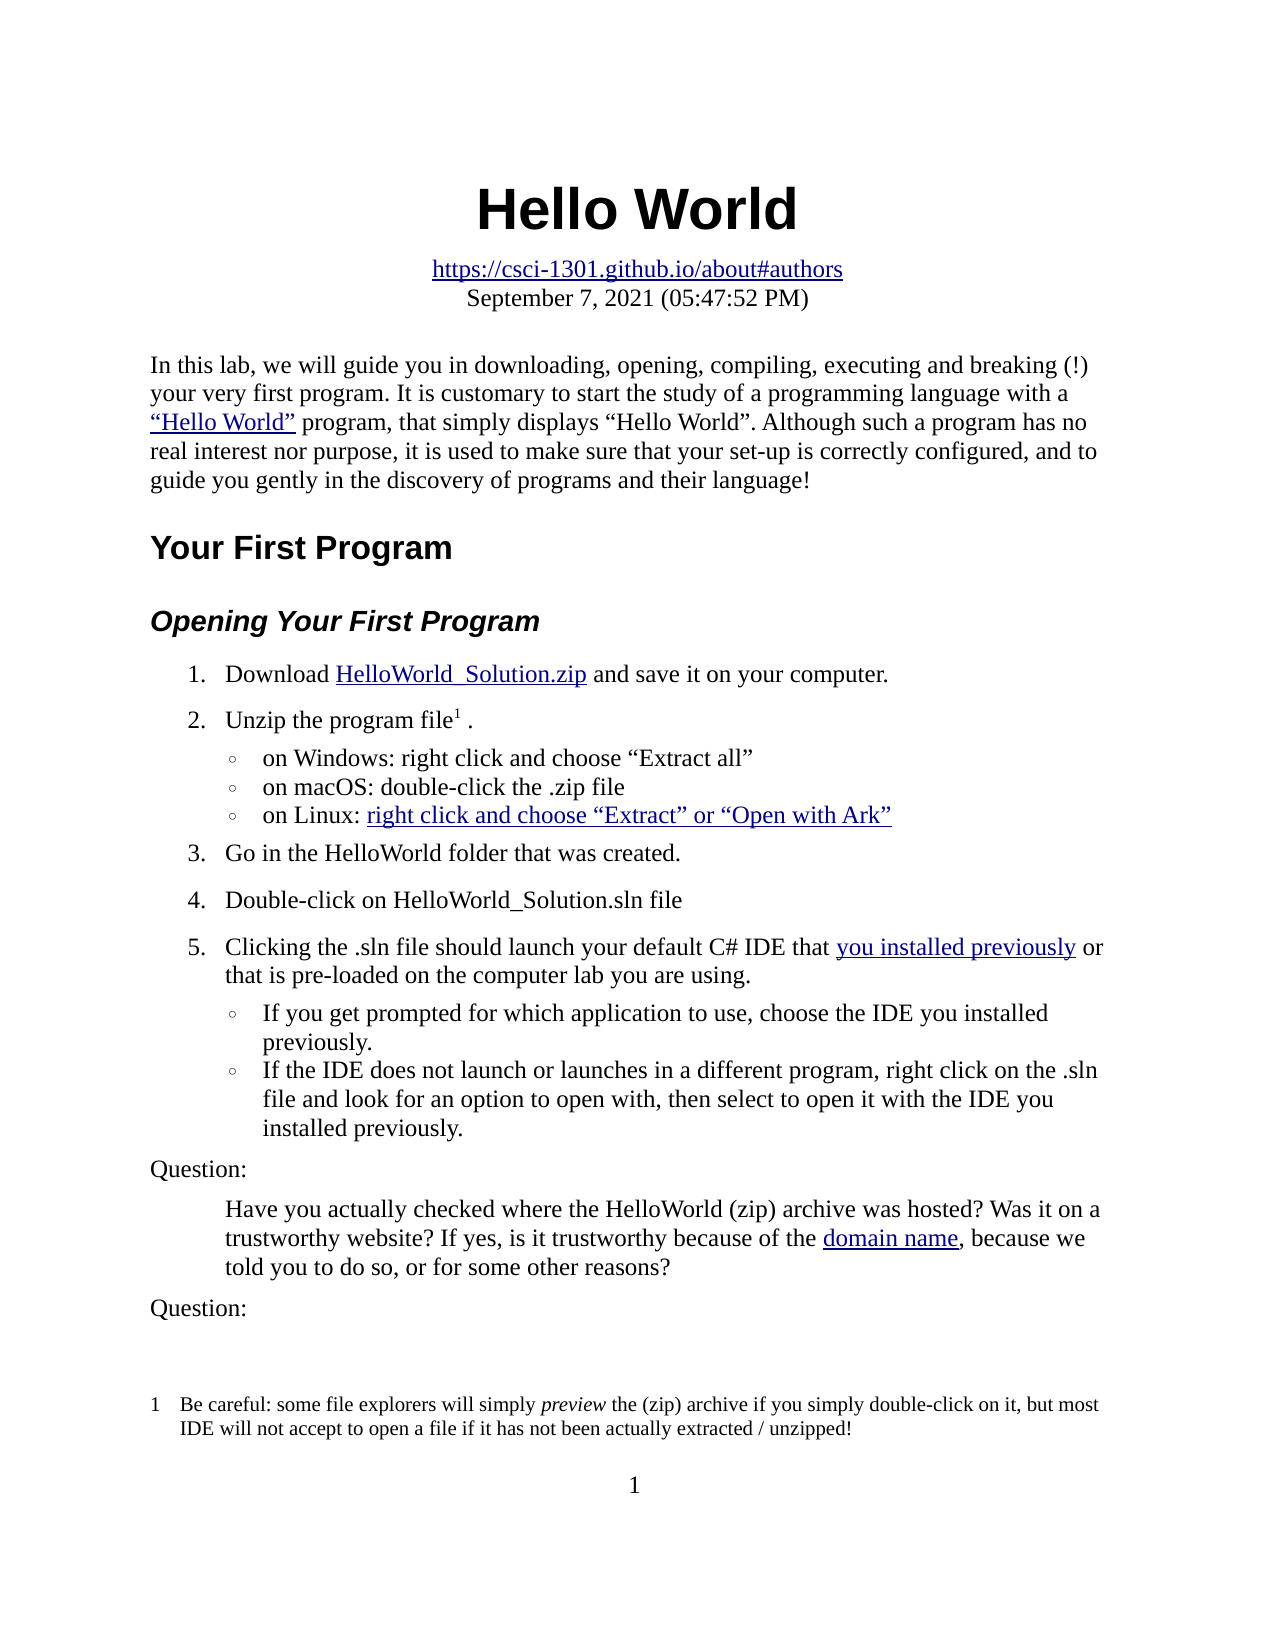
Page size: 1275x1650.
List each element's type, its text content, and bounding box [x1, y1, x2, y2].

text September 7, 2021 (05:47:52 PM) [150, 283, 1125, 312]
text In this lab, we will guide you in downloading, opening, compiling, executing and breaking (!) your very first program. It is customary to start the study of a programming language with a “Hello World” program, that simply displays “Hello World”. Although such a program has no real interest nor purpose, it is used to make sure that your set-up is correctly configured, and to guide you gently in the discovery of programs and their language! [150, 350, 1125, 493]
list Unzip the program file . [187, 705, 1125, 734]
title Hello World [150, 175, 1125, 242]
subtitle Your First Program [150, 527, 1125, 566]
text Question: [150, 1293, 1125, 1321]
list If the IDE does not launch or launches in a different program, right click on the .sln file and look for an option to open with, then select to open it with the IDE you installed previously. [225, 1056, 1125, 1142]
list Go in the HelloWorld folder that was created. [187, 838, 1125, 867]
text Question: [150, 1154, 1125, 1182]
subtitle Opening Your First Program [150, 604, 1125, 637]
list on Linux: right click and choose “Extract” or “Open with Ark” [225, 801, 1125, 829]
list Be careful: some file explorers will simply preview the (zip) archive if you simply double-click on it, but most IDE will not accept to open a file if it has not been actually extracted / unzipped! [150, 1392, 1125, 1440]
text https://csci-1301.github.io/about#authors [150, 254, 1125, 283]
list Clicking the .sln file should launch your default C# IDE that you installed previously or that is pre-loaded on the computer lab you are using. [187, 932, 1125, 989]
list If you get prompted for which application to use, choose the IDE you installed previously. [225, 998, 1125, 1056]
list Double-click on HelloWorld_Solution.sln file [187, 885, 1125, 914]
list on Windows: right click and choose “Extract all” [225, 743, 1125, 772]
text Have you actually checked where the HelloWorld (zip) archive was hosted? Was it on a trustworthy website? If yes, is it trustworthy because of the domain name, because we told you to do so, or for some other reasons? [225, 1194, 1125, 1281]
list on macOS: double-click the .zip file [225, 772, 1125, 801]
list Download HelloWorld_Solution.zip and save it on your computer. [187, 659, 1125, 687]
